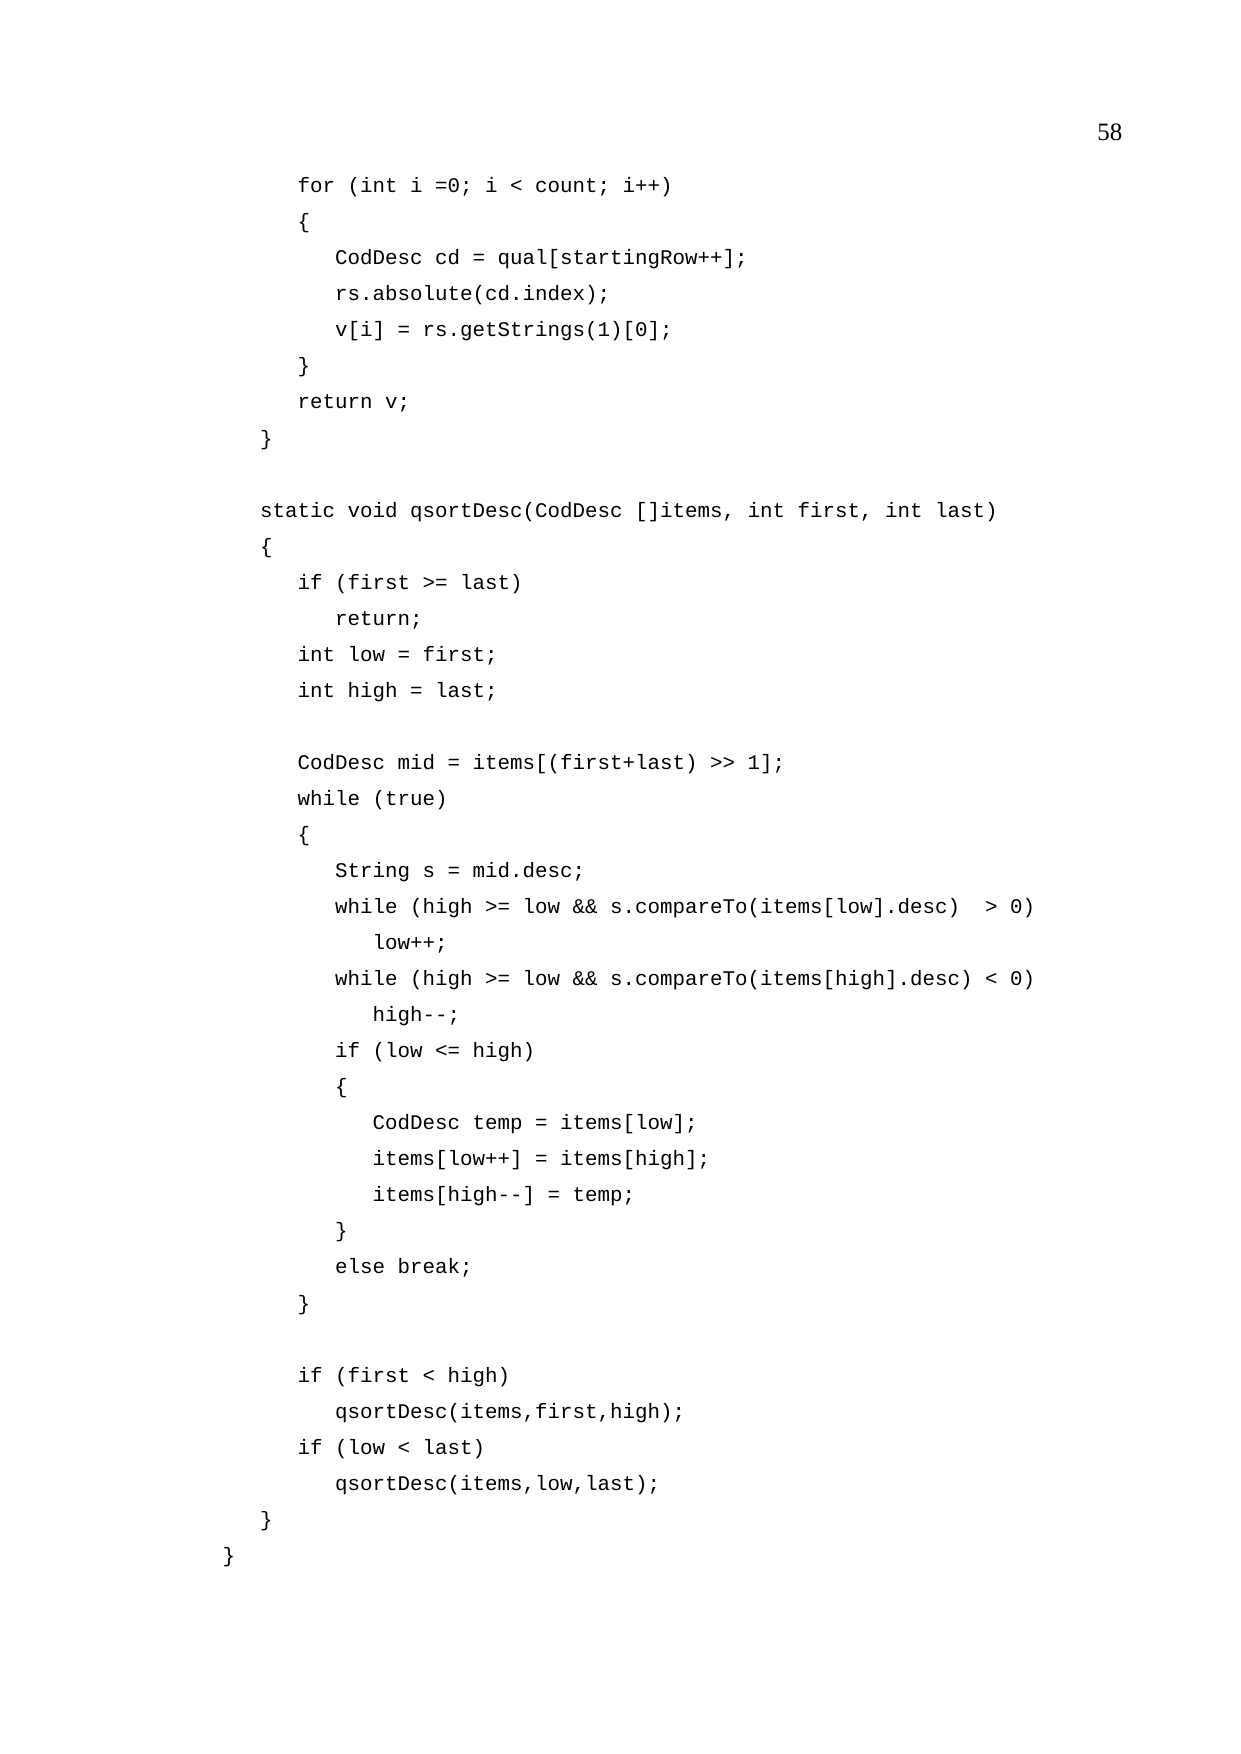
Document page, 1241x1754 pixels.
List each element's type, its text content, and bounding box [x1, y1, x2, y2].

list items[low++] = items[high]; [177, 1148, 1122, 1172]
list return v; [177, 392, 1122, 415]
list return; [177, 608, 1122, 631]
list { [177, 211, 1122, 235]
list if (low <= high) [177, 1040, 1122, 1064]
list low++; [177, 932, 1122, 956]
list { [177, 824, 1122, 848]
list static void qsortDesc(CodDesc []items, int first, int last) [177, 500, 1122, 523]
list if (first < high) [177, 1365, 1122, 1388]
list } [177, 1509, 1122, 1532]
list int low = first; [177, 644, 1122, 667]
list CodDesc temp = items[low]; [177, 1112, 1122, 1136]
list while (high >= low && s.compareTo(items[low].desc) > 0) [177, 896, 1122, 920]
list for (int i =0; i < count; i++) [177, 175, 1122, 199]
list int high = last; [177, 680, 1122, 703]
list } [177, 1293, 1122, 1316]
list CodDesc cd = qual[startingRow++]; [177, 247, 1122, 271]
list } [177, 428, 1122, 451]
list { [177, 1076, 1122, 1100]
list while (high >= low && s.compareTo(items[high].desc) < 0) [177, 968, 1122, 992]
list qsortDesc(items,low,last); [177, 1473, 1122, 1496]
list { [177, 536, 1122, 559]
list } [177, 356, 1122, 379]
list high--; [177, 1004, 1122, 1028]
list } [177, 1545, 1122, 1568]
list rs.absolute(cd.index); [177, 283, 1122, 307]
list v[i] = rs.getStrings(1)[0]; [177, 319, 1122, 343]
list while (true) [177, 788, 1122, 812]
list } [177, 1221, 1122, 1244]
list qsortDesc(items,first,high); [177, 1401, 1122, 1424]
list String s = mid.desc; [177, 860, 1122, 884]
list CodDesc mid = items[(first+last) >> 1]; [177, 752, 1122, 776]
list else break; [177, 1257, 1122, 1280]
list items[high--] = temp; [177, 1184, 1122, 1208]
list if (low < last) [177, 1437, 1122, 1460]
list if (first >= last) [177, 572, 1122, 595]
